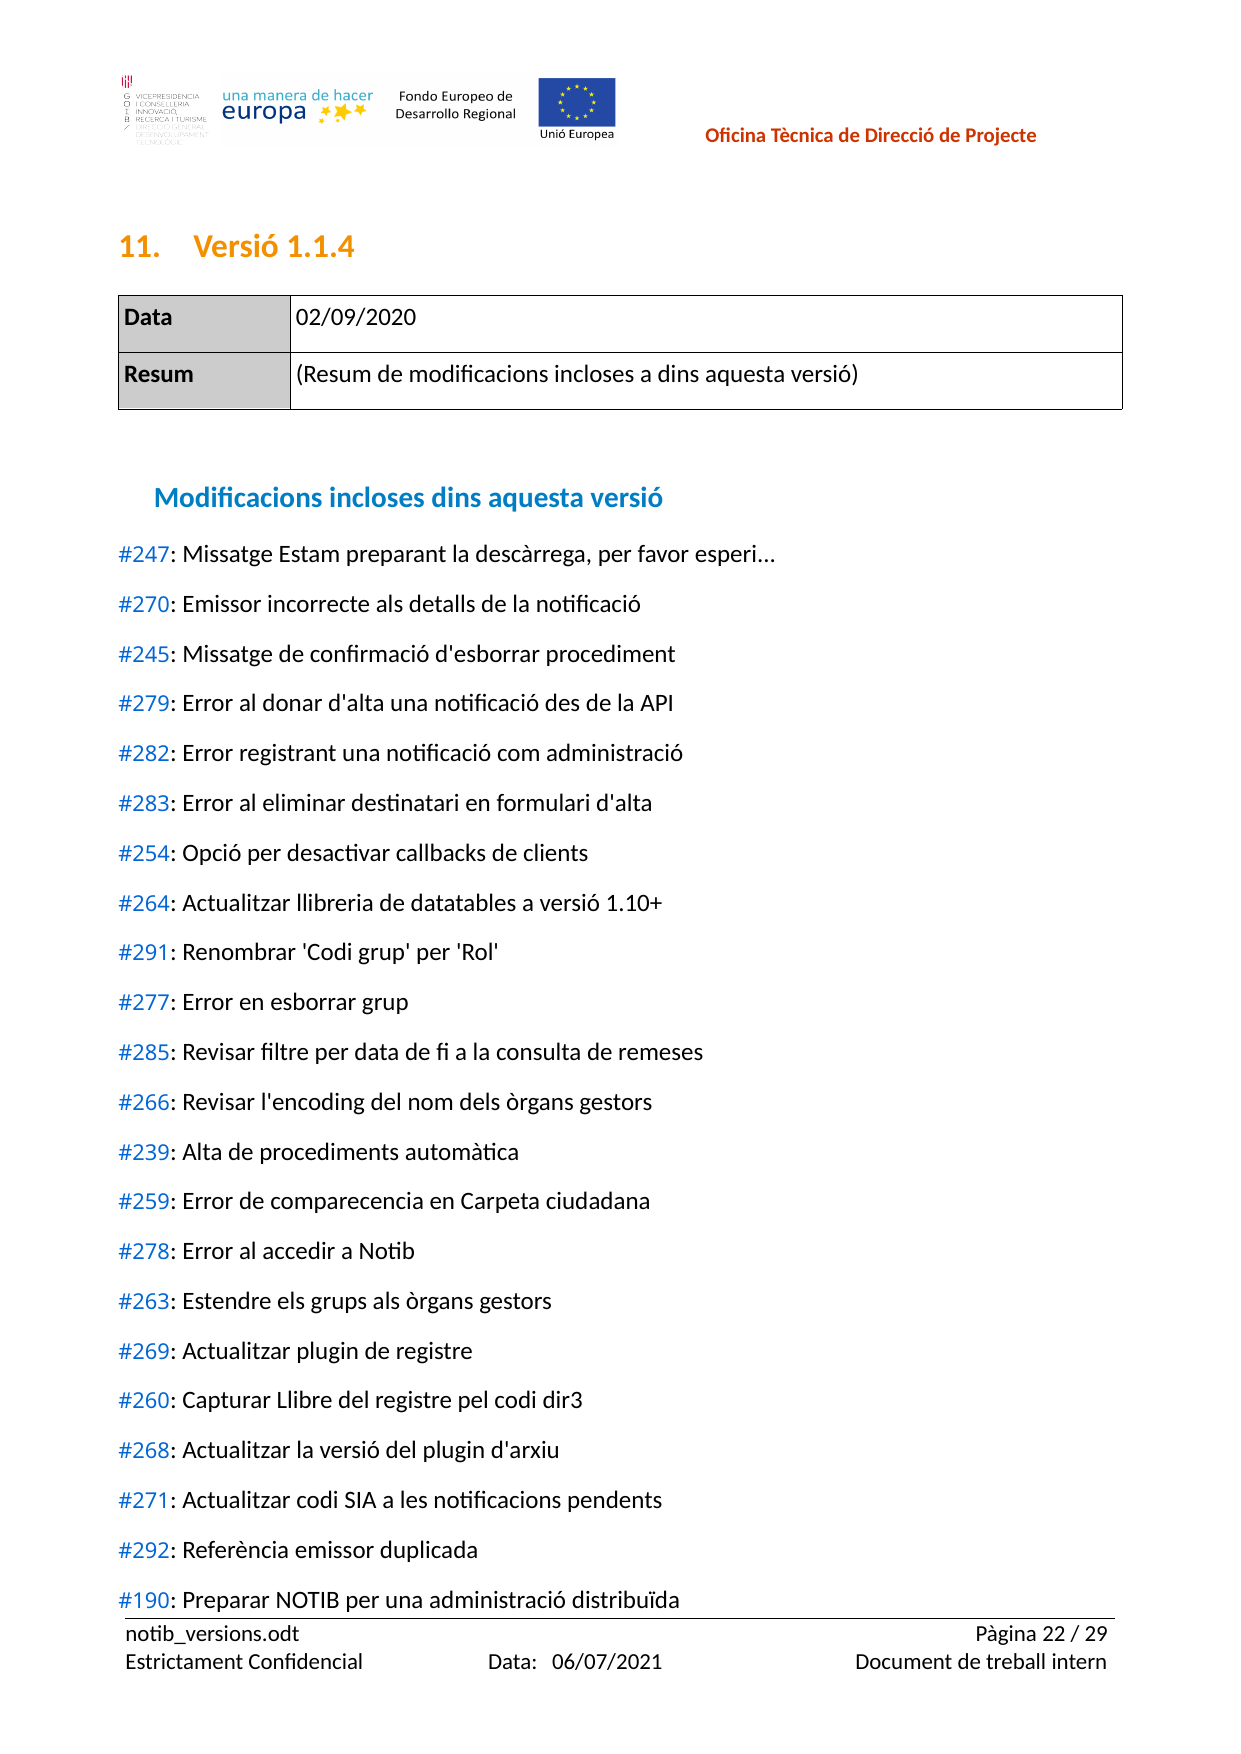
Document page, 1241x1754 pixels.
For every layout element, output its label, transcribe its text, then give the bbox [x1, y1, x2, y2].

text #266: Revisar l'encoding del nom dels òrgans gestors [118, 1086, 1122, 1116]
text #283: Error al eliminar destinatari en formulari d'alta [118, 787, 1122, 818]
text #271: Actualitzar codi SIA a les notificacions pendents [118, 1484, 1122, 1515]
table_header 02/09/2020 [291, 296, 1122, 352]
subtitle Modificacions incloses dins aquesta versió [153, 479, 1122, 514]
text #277: Error en esborrar grup [118, 986, 1122, 1017]
text #263: Estendre els grups als òrgans gestors [118, 1285, 1122, 1316]
text #291: Renombrar 'Codi grup' per 'Rol' [118, 936, 1122, 967]
text #279: Error al donar d'alta una notificació des de la API [118, 687, 1122, 718]
text #269: Actualitzar plugin de registre [118, 1335, 1122, 1365]
table_header Data [119, 296, 290, 352]
text #285: Revisar filtre per data de fi a la consulta de remeses [118, 1036, 1122, 1067]
text #292: Referència emissor duplicada [118, 1534, 1122, 1564]
text #260: Capturar Llibre del registre pel codi dir3 [118, 1384, 1122, 1415]
text #264: Actualitzar llibreria de datatables a versió 1.10+ [118, 887, 1122, 917]
text #254: Opció per desactivar callbacks de clients [118, 837, 1122, 867]
text #282: Error registrant una notificació com administració [118, 737, 1122, 768]
picture [219, 73, 621, 147]
text #190: Preparar NOTIB per una administració distribuïda [118, 1584, 1122, 1614]
picture [118, 73, 213, 147]
text #270: Emissor incorrecte als detalls de la notificació [118, 588, 1122, 618]
text #239: Alta de procediments automàtica [118, 1136, 1122, 1166]
table_cell Resum [119, 353, 290, 408]
table_cell (Resum de modificacions incloses a dins aquesta versió) [291, 353, 1122, 408]
text #245: Missatge de confirmació d'esborrar procediment [118, 638, 1122, 668]
text #259: Error de comparecencia en Carpeta ciudadana [118, 1185, 1122, 1216]
text #268: Actualitzar la versió del plugin d'arxiu [118, 1434, 1122, 1465]
subtitle Versió 1.1.4 [118, 225, 1122, 266]
text #247: Missatge Estam preparant la descàrrega, per favor esperi... [118, 538, 1122, 569]
text #278: Error al accedir a Notib [118, 1235, 1122, 1266]
